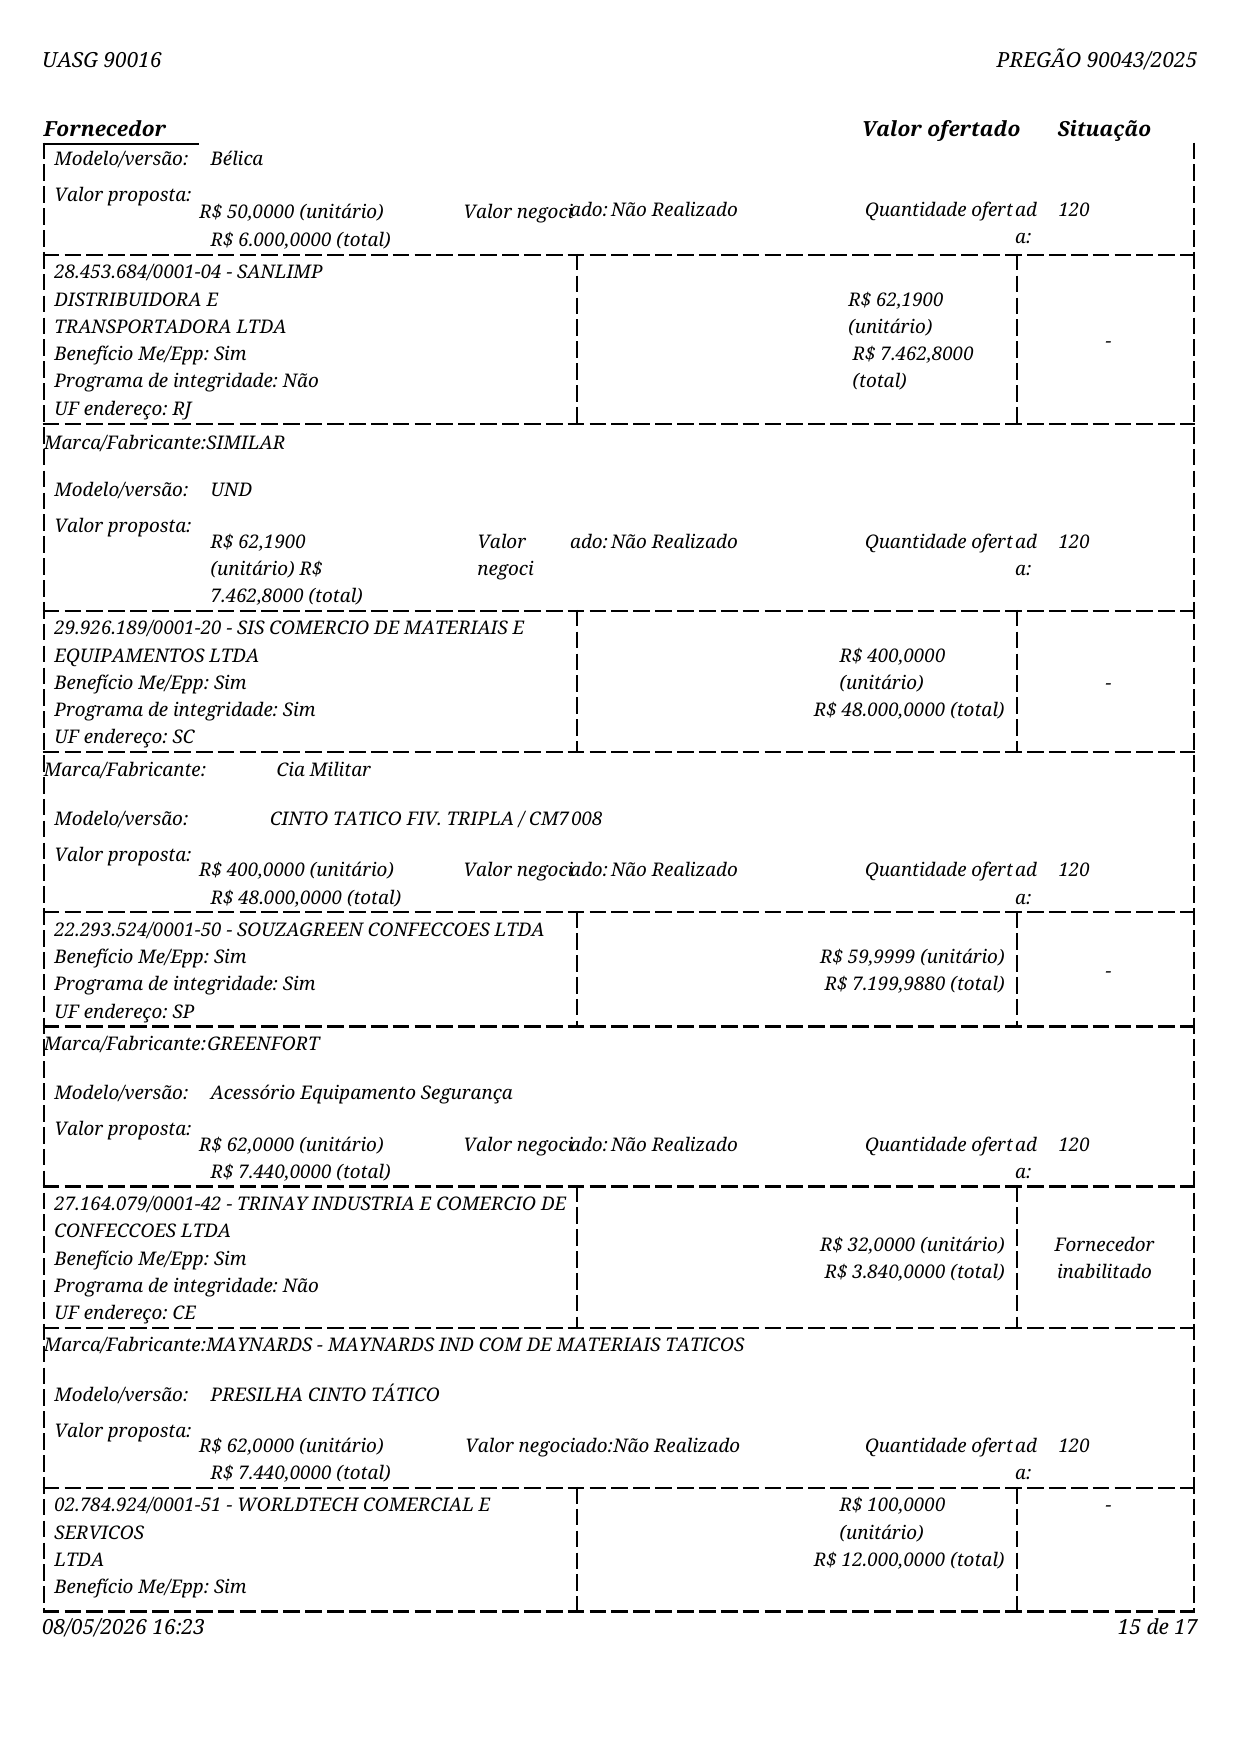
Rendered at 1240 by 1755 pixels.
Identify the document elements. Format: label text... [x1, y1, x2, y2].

table_cell [788, 1077, 1017, 1126]
table_cell ada: [1017, 192, 1048, 254]
table_cell [1101, 852, 1194, 911]
table_cell Quantidade ofert [788, 852, 1017, 911]
table_cell UND [199, 474, 477, 523]
table_cell ado: Não Realizado [577, 1126, 787, 1185]
table_cell R$ 400,0000 (unitário) Valor negoci R$ 48.000,0000 (total) [199, 852, 577, 911]
table_cell [1017, 751, 1101, 802]
table_cell Fornecedor inabilitado [1017, 1185, 1194, 1327]
table_cell R$ 62,0000 (unitário) Valor negociado: Não Realizado R$ 7.440,0000 (total) [199, 1428, 787, 1487]
table_cell [848, 423, 1017, 474]
table_cell [577, 1185, 787, 1327]
table_cell [1101, 751, 1194, 802]
table_cell ada: [1017, 1428, 1048, 1487]
table_cell 02.784.924/0001-51 - WORLDTECH COMERCIAL E SERVICOS LTDA Benefício Me/Epp: Sim [44, 1487, 577, 1610]
table_cell [477, 423, 577, 474]
table_cell Marca/Fabricante: Cia Militar [44, 751, 577, 802]
table_cell R$ 32,0000 (unitário) R$ 3.840,0000 (total) [788, 1185, 1017, 1327]
table_cell [577, 474, 848, 523]
table_cell ada: [1017, 1126, 1048, 1185]
table_cell [788, 1025, 1017, 1077]
table_cell Quantidade ofert [788, 1126, 1017, 1185]
table_cell [577, 143, 848, 192]
table_cell R$ 62,1900 (unitário) R$ 7.462,8000 (total) [199, 523, 477, 610]
table_cell [848, 474, 1017, 523]
table_cell Quantidade ofert [788, 1428, 1017, 1487]
table_cell ada: [1017, 523, 1048, 610]
table_cell ado: Não Realizado [577, 523, 848, 610]
table_cell [1101, 192, 1194, 254]
table_cell [1101, 143, 1194, 192]
table_cell [788, 1378, 1017, 1427]
table_cell Marca/Fabricante: SIMILAR [44, 423, 477, 474]
table_cell [577, 254, 848, 422]
table_cell R$ 50,0000 (unitário) Valor negoci R$ 6.000,0000 (total) [199, 192, 577, 254]
table_cell - [1101, 911, 1194, 1025]
table_cell - [1101, 254, 1194, 422]
table_cell Modelo/versão: Valor proposta: [44, 145, 199, 254]
table_cell Modelo/versão: Valor proposta: [44, 1378, 199, 1487]
table_cell [1017, 911, 1101, 1025]
table_cell Valor negoci [477, 523, 577, 610]
table_cell [788, 803, 1017, 852]
table_cell [1101, 803, 1194, 852]
table_cell Acessório Equipamento Segurança [199, 1077, 577, 1126]
table_cell [577, 610, 787, 751]
table_cell [1017, 1077, 1101, 1126]
table_cell - [1101, 1487, 1194, 1610]
table_cell Marca/Fabricante: MAYNARDS - MAYNARDS IND COM DE MATERIAIS TATICOS [44, 1327, 787, 1378]
table_cell Quantidade ofert [848, 192, 1017, 254]
table_cell ado: Não Realizado [577, 192, 848, 254]
table_cell CINTO TATICO FIV. TRIPLA / CM7 [199, 803, 577, 852]
table_cell [1017, 610, 1101, 751]
table_cell [1017, 1378, 1194, 1427]
table_cell ado: Não Realizado [577, 852, 787, 911]
table_cell 120 [1048, 523, 1101, 610]
table_cell [1101, 423, 1194, 474]
table_cell R$ 400,0000 (unitário) R$ 48.000,0000 (total) [788, 610, 1017, 751]
table_cell 120 [1048, 192, 1101, 254]
table_cell [1101, 1126, 1194, 1185]
table_cell PRESILHA CINTO TÁTICO [199, 1378, 787, 1427]
table_cell [577, 911, 787, 1025]
table_cell [1017, 1487, 1101, 1610]
table_cell Modelo/versão: Valor proposta: [44, 474, 199, 610]
table_cell [1017, 423, 1101, 474]
table_cell [477, 254, 577, 422]
table_cell R$ 100,0000 (unitário) R$ 12.000,0000 (total) [788, 1487, 1017, 1610]
table_cell - [1101, 610, 1194, 751]
table_cell Quantidade ofert [848, 523, 1017, 610]
table_cell [1017, 1327, 1194, 1378]
table_cell [788, 1327, 1017, 1378]
table_cell 120 [1048, 1428, 1194, 1487]
table_cell ada: [1017, 852, 1048, 911]
table_cell R$ 59,9999 (unitário) R$ 7.199,9880 (total) [788, 911, 1017, 1025]
table_cell R$ 62,0000 (unitário) Valor negoci R$ 7.440,0000 (total) [199, 1126, 577, 1185]
table_cell Modelo/versão: Valor proposta: [44, 1077, 199, 1185]
table_cell Marca/Fabricante: GREENFORT [44, 1025, 577, 1077]
table_cell 27.164.079/0001-42 - TRINAY INDUSTRIA E COMERCIO DE CONFECCOES LTDA Benefício Me/Epp: Sim Programa de integridade: Não UF endereço: CE [44, 1185, 577, 1327]
table_cell [577, 423, 848, 474]
table_cell [577, 1077, 787, 1126]
table_cell [1101, 523, 1194, 610]
table_cell [1017, 474, 1101, 523]
table_cell 120 [1048, 852, 1101, 911]
table_cell R$ 62,1900 (unitário) R$ 7.462,8000 (total) [848, 254, 1017, 422]
table_cell [788, 751, 1017, 802]
table_cell 22.293.524/0001-50 - SOUZAGREEN CONFECCOES LTDA Benefício Me/Epp: Sim Programa de integridade: Sim UF endereço: SP [44, 911, 577, 1025]
table_cell [1017, 803, 1101, 852]
table_cell [577, 751, 787, 802]
table_cell 29.926.189/0001-20 - SIS COMERCIO DE MATERIAIS E EQUIPAMENTOS LTDA Benefício Me/Epp: Sim Programa de integridade: Sim UF endereço: SC [44, 610, 577, 751]
table_cell Modelo/versão: Valor proposta: [44, 803, 199, 911]
table_cell [477, 474, 577, 523]
table_cell [1101, 474, 1194, 523]
table_cell [1101, 1077, 1194, 1126]
table_cell [1017, 143, 1101, 192]
table_cell 28.453.684/0001-04 - SANLIMP DISTRIBUIDORA E TRANSPORTADORA LTDA Benefício Me/Epp: Sim Programa de integridade: Não UF endereço: RJ [44, 254, 477, 422]
table_cell [577, 1025, 787, 1077]
table_cell [1017, 254, 1101, 422]
table_cell 120 [1048, 1126, 1101, 1185]
table_cell 008 [577, 803, 787, 852]
table_cell [1017, 1025, 1101, 1077]
table_cell [1101, 1025, 1194, 1077]
table_cell [848, 143, 1017, 192]
table_cell [577, 1487, 787, 1610]
table_cell Bélica [199, 143, 577, 192]
